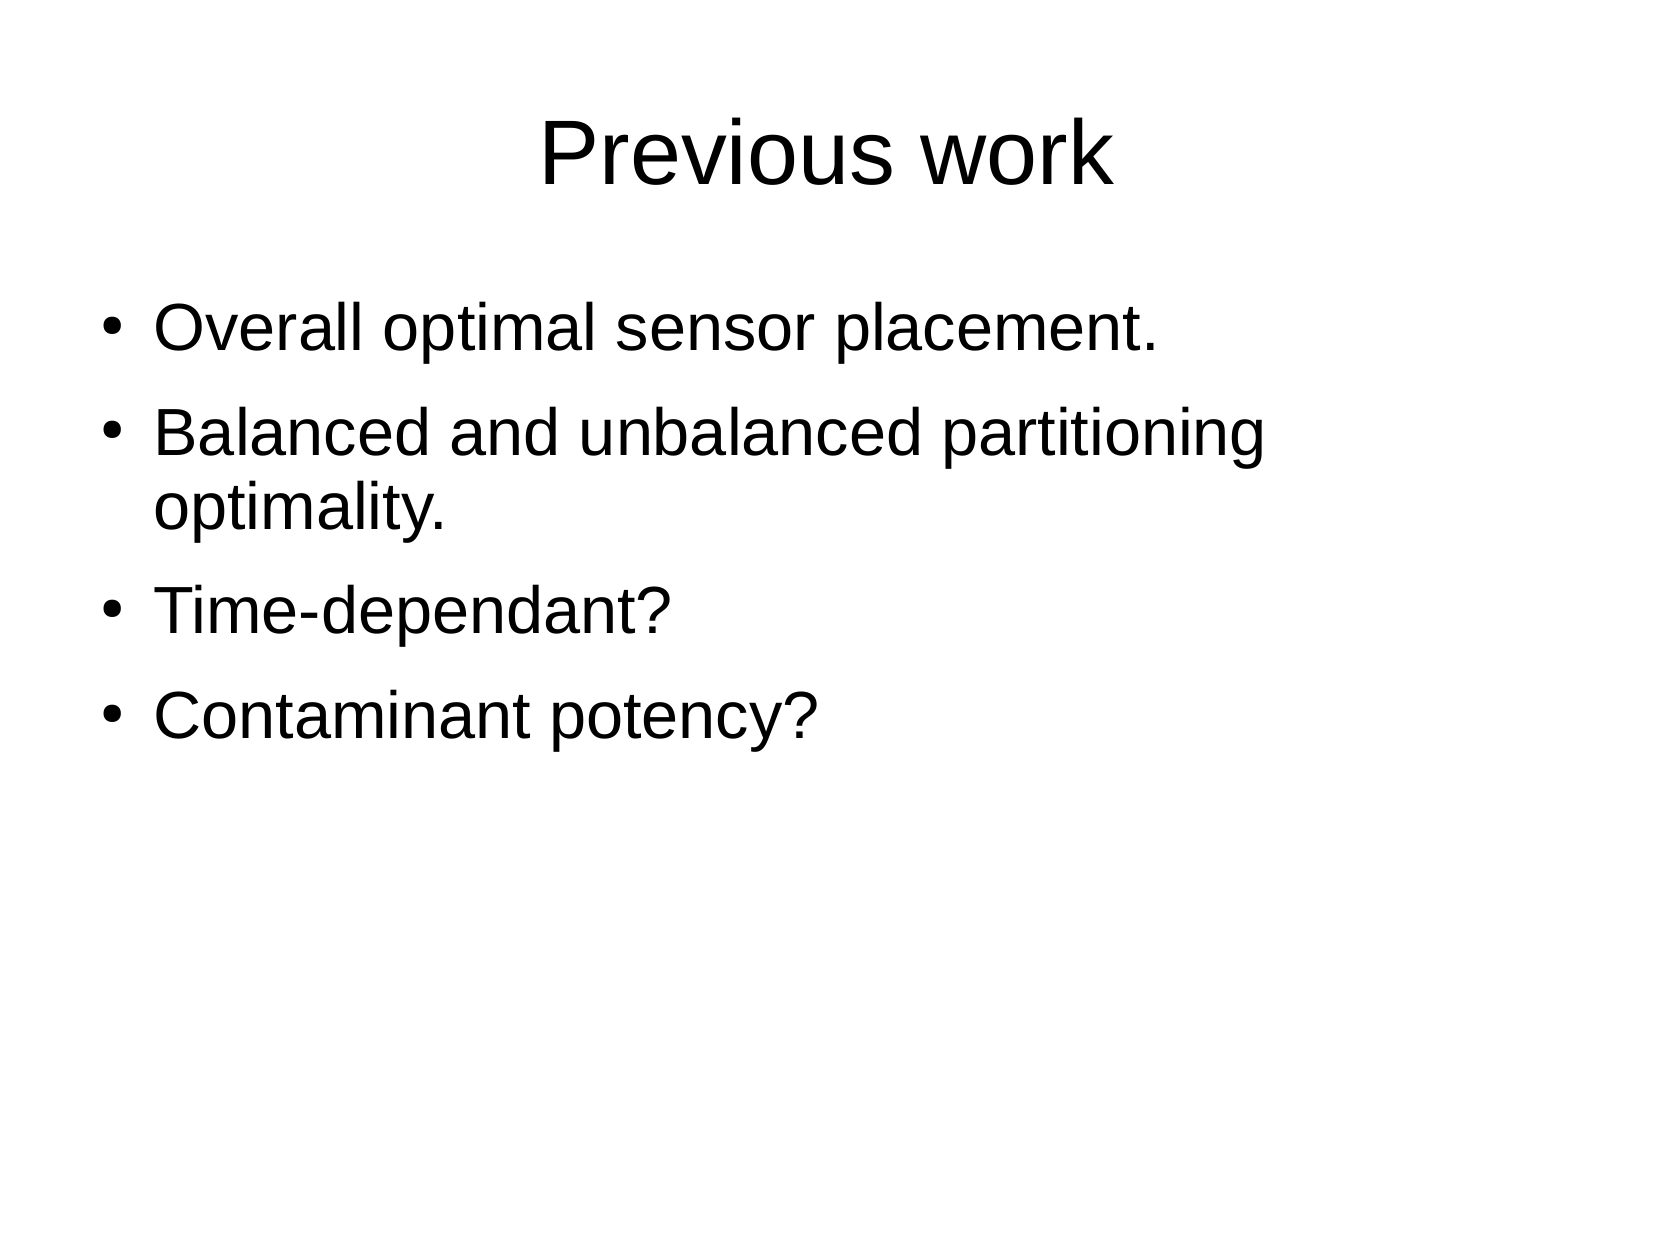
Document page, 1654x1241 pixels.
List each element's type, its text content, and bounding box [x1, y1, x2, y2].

list Overall optimal sensor placement. Balanced and unbalanced partitioning optimality. Time-dependant? Contaminant potency? [82, 290, 1571, 1010]
title Previous work [82, 49, 1571, 257]
